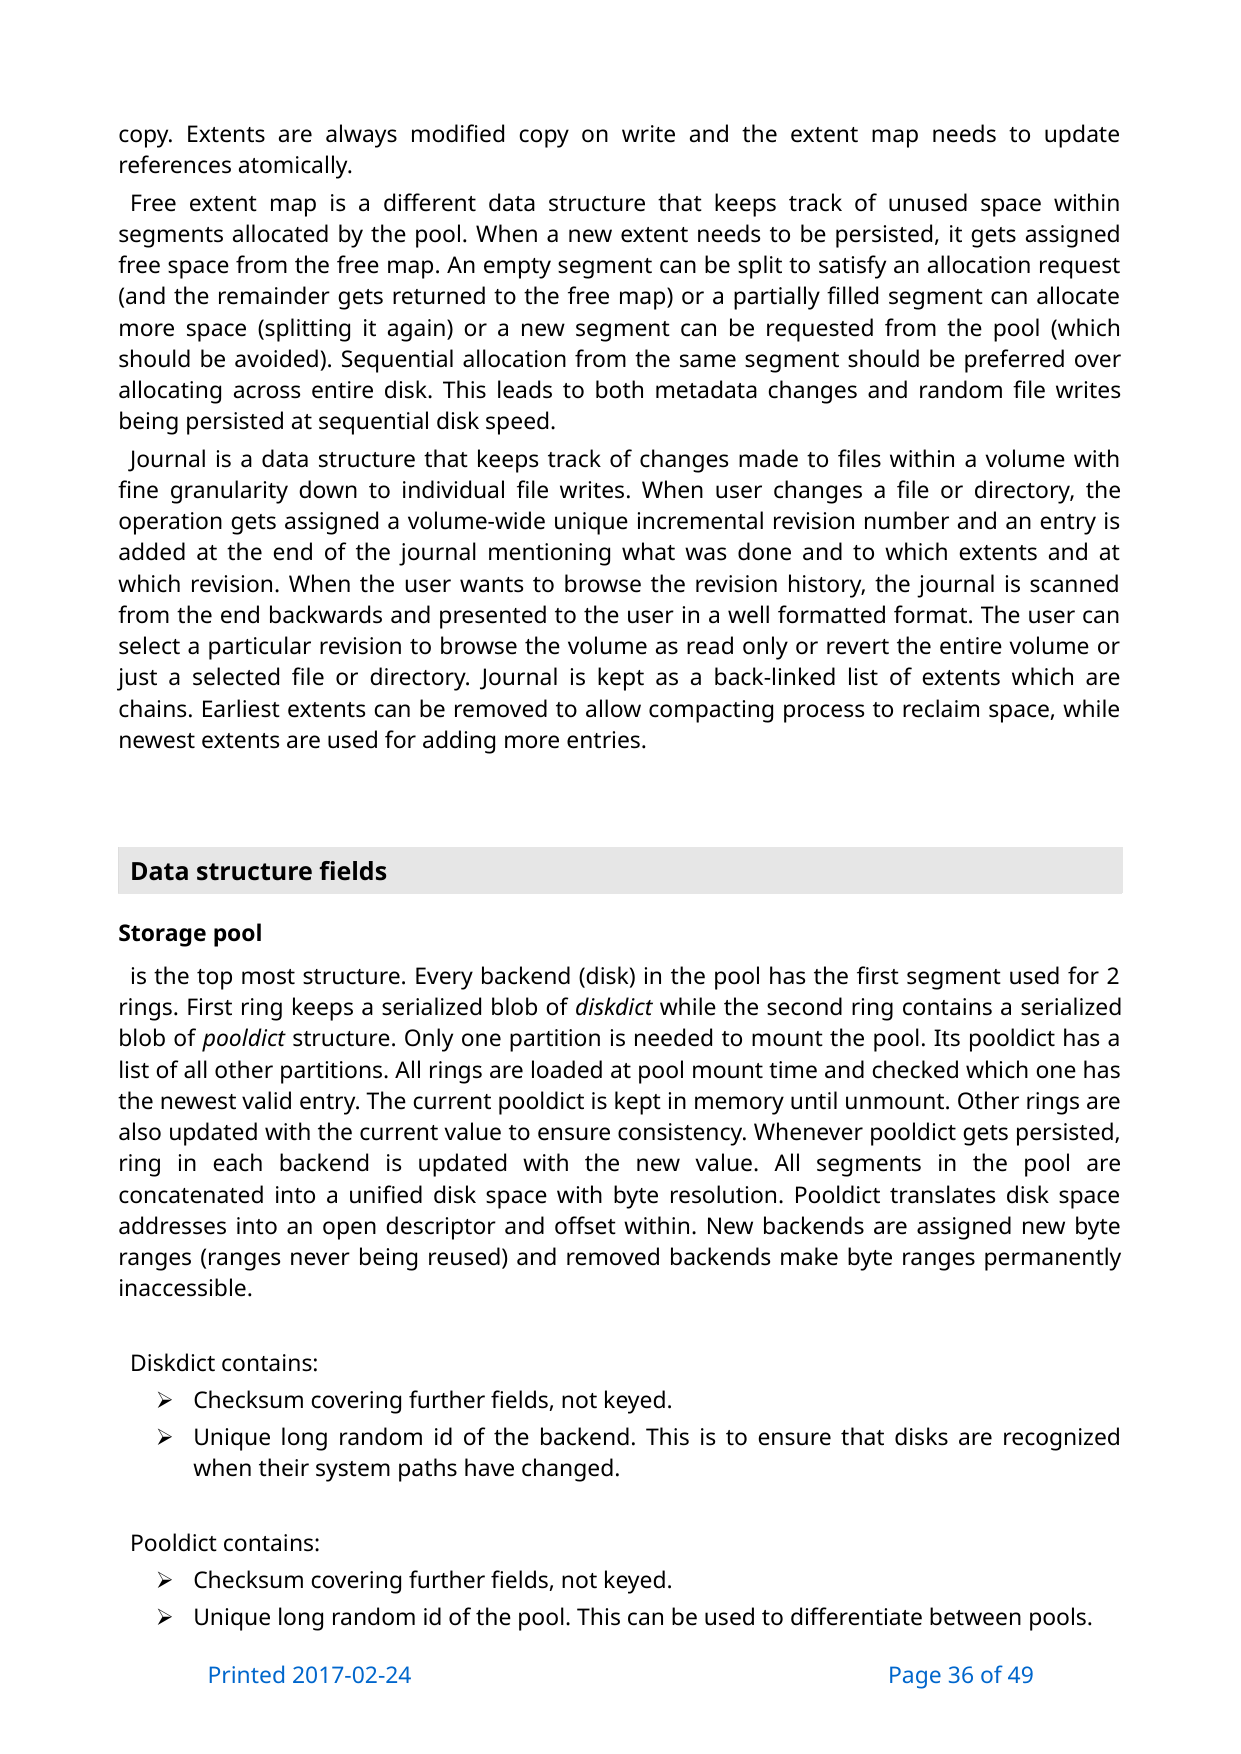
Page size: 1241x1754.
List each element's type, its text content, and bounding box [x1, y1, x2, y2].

text Free extent map is a different data structure that keeps track of unused space within segments allocated by the pool. When a new extent needs to be persisted, it gets assigned free space from the free map. An empty segment can be split to satisfy an allocation request (and the remainder gets returned to the free map) or a partially filled segment can allocate more space (splitting it again) or a new segment can be requested from the pool (which should be avoided). Sequential allocation from the same segment should be preferred over allocating across entire disk. This leads to both metadata changes and random file writes being persisted at sequential disk speed. [118, 187, 1122, 437]
subtitle Data structure fields [119, 848, 1122, 893]
text Diskdict contains: [118, 1347, 1122, 1378]
list Checksum covering further fields, not keyed. [156, 1564, 1122, 1595]
text Pooldict contains: [118, 1527, 1122, 1558]
text is the top most structure. Every backend (disk) in the pool has the first segment used for 2 rings. First ring keeps a serialized blob of diskdict while the second ring contains a serialized blob of pooldict structure. Only one partition is needed to mount the pool. Its pooldict has a list of all other partitions. All rings are loaded at pool mount time and checked which one has the newest valid entry. The current pooldict is kept in memory until unmount. Other rings are also updated with the current value to ensure consistency. Whenever pooldict gets persisted, ring in each backend is updated with the new value. All segments in the pool are concatenated into a unified disk space with byte resolution. Pooldict translates disk space addresses into an open descriptor and offset within. New backends are assigned new byte ranges (ranges never being reused) and removed backends make byte ranges permanently inaccessible. [118, 960, 1122, 1303]
list Checksum covering further fields, not keyed. [156, 1384, 1122, 1415]
list Unique long random id of the pool. This can be used to differentiate between pools. [156, 1601, 1122, 1632]
text copy. Extents are always modified copy on write and the extent map needs to update references atomically. [118, 118, 1122, 181]
list Unique long random id of the backend. This is to ensure that disks are recognized when their system paths have changed. [156, 1421, 1122, 1483]
subtitle Storage pool [118, 917, 1122, 948]
text Journal is a data structure that keeps track of changes made to files within a volume with fine granularity down to individual file writes. When user changes a file or directory, the operation gets assigned a volume-wide unique incremental revision number and an entry is added at the end of the journal mentioning what was done and to which extents and at which revision. When the user wants to browse the revision history, the journal is scanned from the end backwards and presented to the user in a well formatted format. The user can select a particular revision to browse the volume as read only or revert the entire volume or just a selected file or directory. Journal is kept as a back-linked list of extents which are chains. Earliest extents can be removed to allow compacting process to reclaim space, while newest extents are used for adding more entries. [118, 442, 1122, 755]
